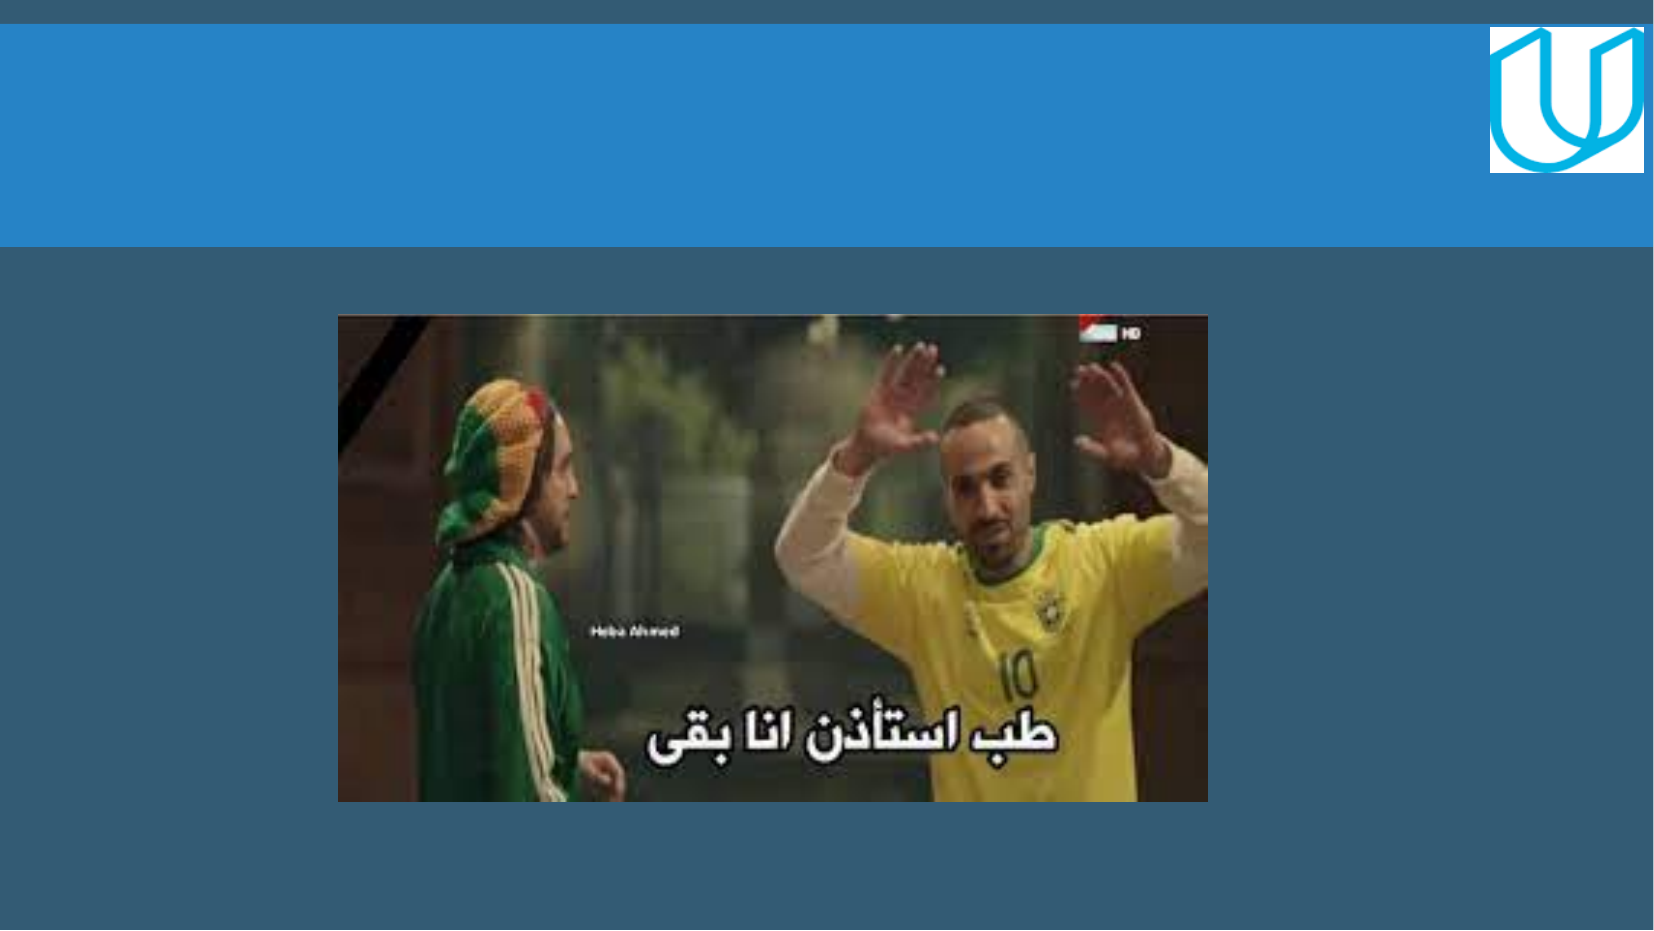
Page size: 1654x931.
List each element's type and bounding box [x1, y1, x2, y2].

picture [1502, 39, 1580, 163]
picture [1552, 104, 1644, 173]
picture [1490, 126, 1542, 173]
picture [1490, 27, 1644, 138]
picture [338, 314, 1208, 802]
picture [1598, 39, 1632, 138]
